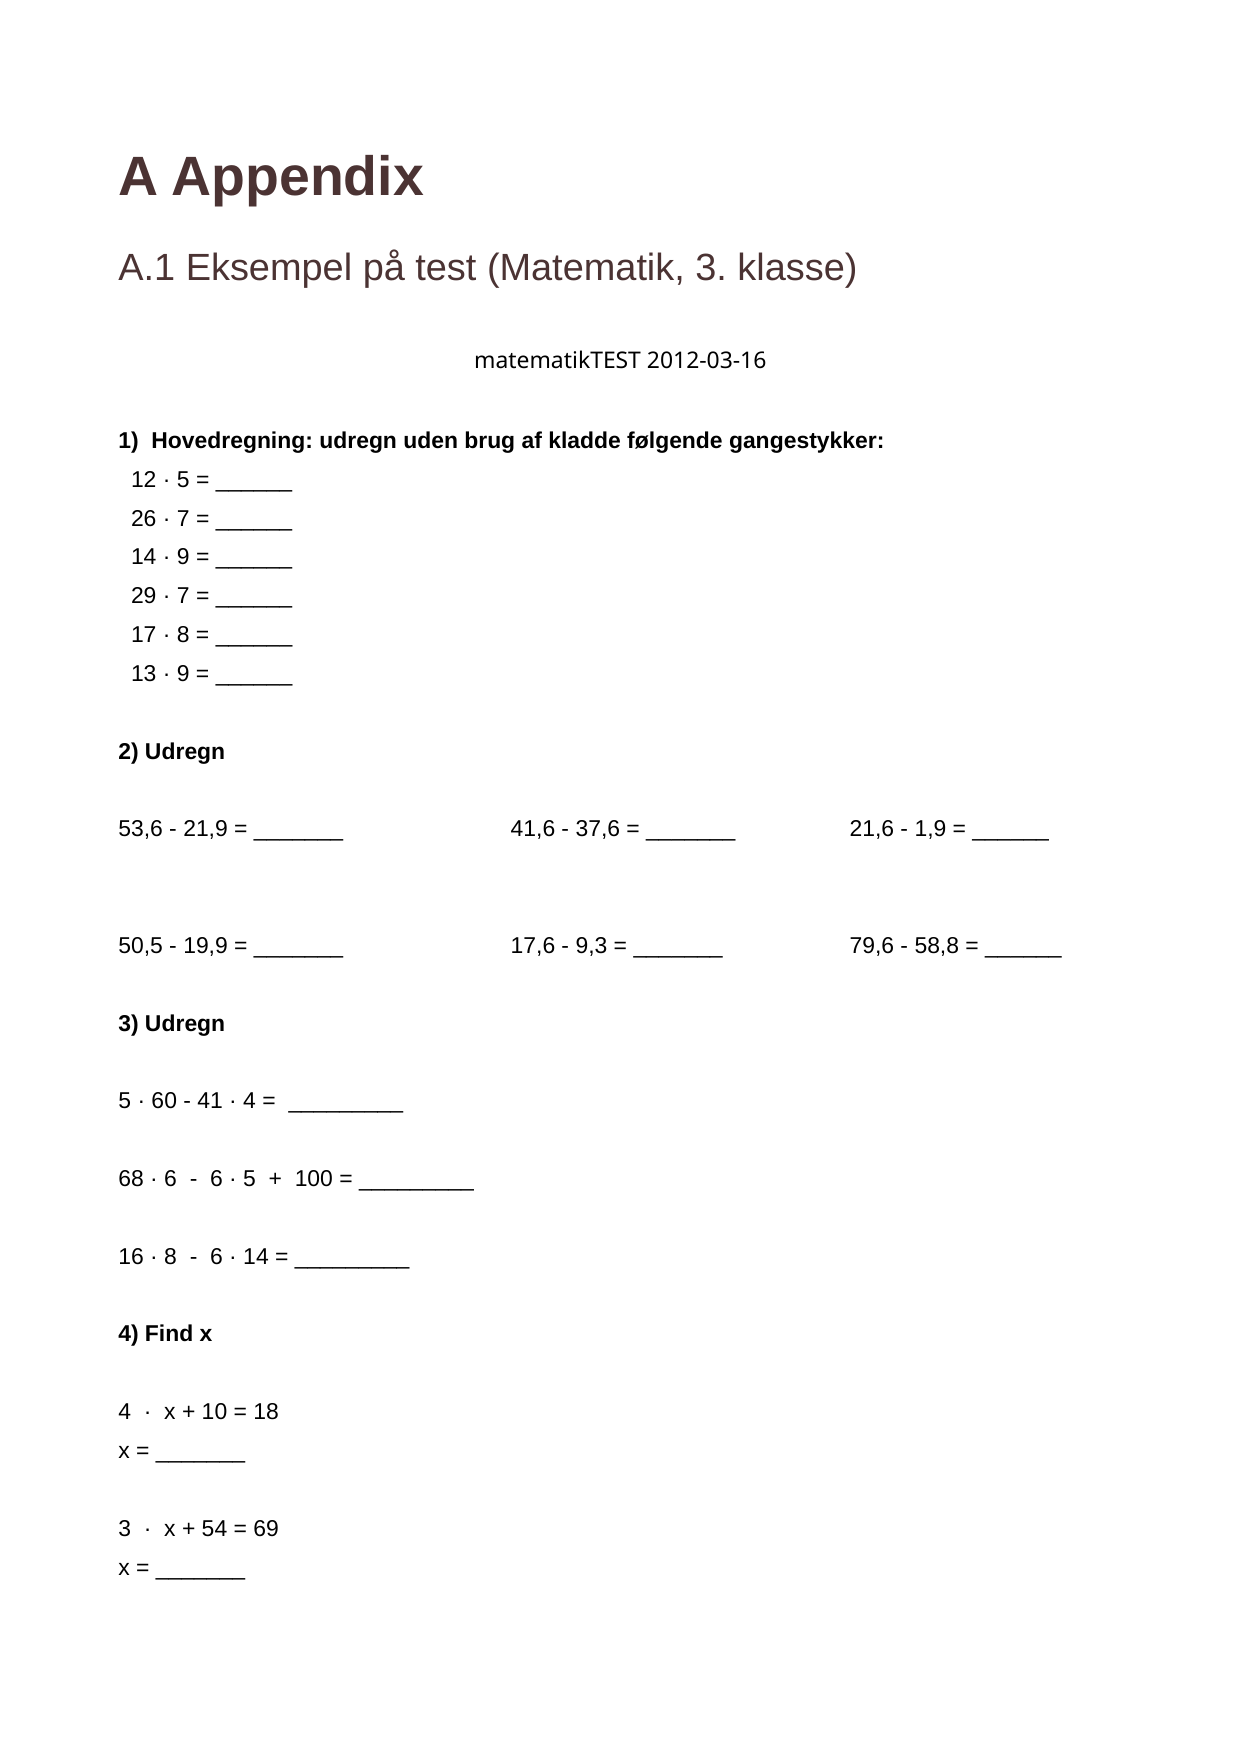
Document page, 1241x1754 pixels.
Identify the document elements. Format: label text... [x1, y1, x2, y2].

text 13 · 9 = ______ [118, 660, 1122, 686]
text x = _______ [118, 1437, 1122, 1463]
text 68 · 6 - 6 · 5 + 100 = _________ [118, 1165, 1122, 1191]
text matematikTEST 2012-03-16 [118, 344, 1122, 375]
text 26 · 7 = ______ [118, 504, 1122, 531]
text 17 · 8 = ______ [118, 621, 1122, 647]
text 1) Hovedregning: udregn uden brug af kladde følgende gangestykker: [118, 427, 1122, 453]
text 4 · x + 10 = 18 [118, 1398, 1122, 1424]
text 12 · 5 = ______ [118, 466, 1122, 492]
text 50,5 - 19,9 = _______ 17,6 - 9,3 = _______ 79,6 - 58,8 = ______ [118, 932, 1122, 958]
text 3 · x + 54 = 69 [118, 1515, 1122, 1541]
text 3) Udregn [118, 1009, 1122, 1036]
text x = _______ [118, 1553, 1122, 1580]
text 5 · 60 - 41 · 4 = _________ [118, 1087, 1122, 1114]
subtitle Eksempel på test (Matematik, 3. klasse) [118, 244, 1122, 288]
subtitle Appendix [118, 143, 1122, 207]
text 29 · 7 = ______ [118, 582, 1122, 608]
text 53,6 - 21,9 = _______ 41,6 - 37,6 = _______ 21,6 - 1,9 = ______ [118, 815, 1122, 842]
text 2) Udregn [118, 738, 1122, 764]
text 16 · 8 - 6 · 14 = _________ [118, 1243, 1122, 1269]
text 14 · 9 = ______ [118, 543, 1122, 570]
text 4) Find x [118, 1320, 1122, 1347]
